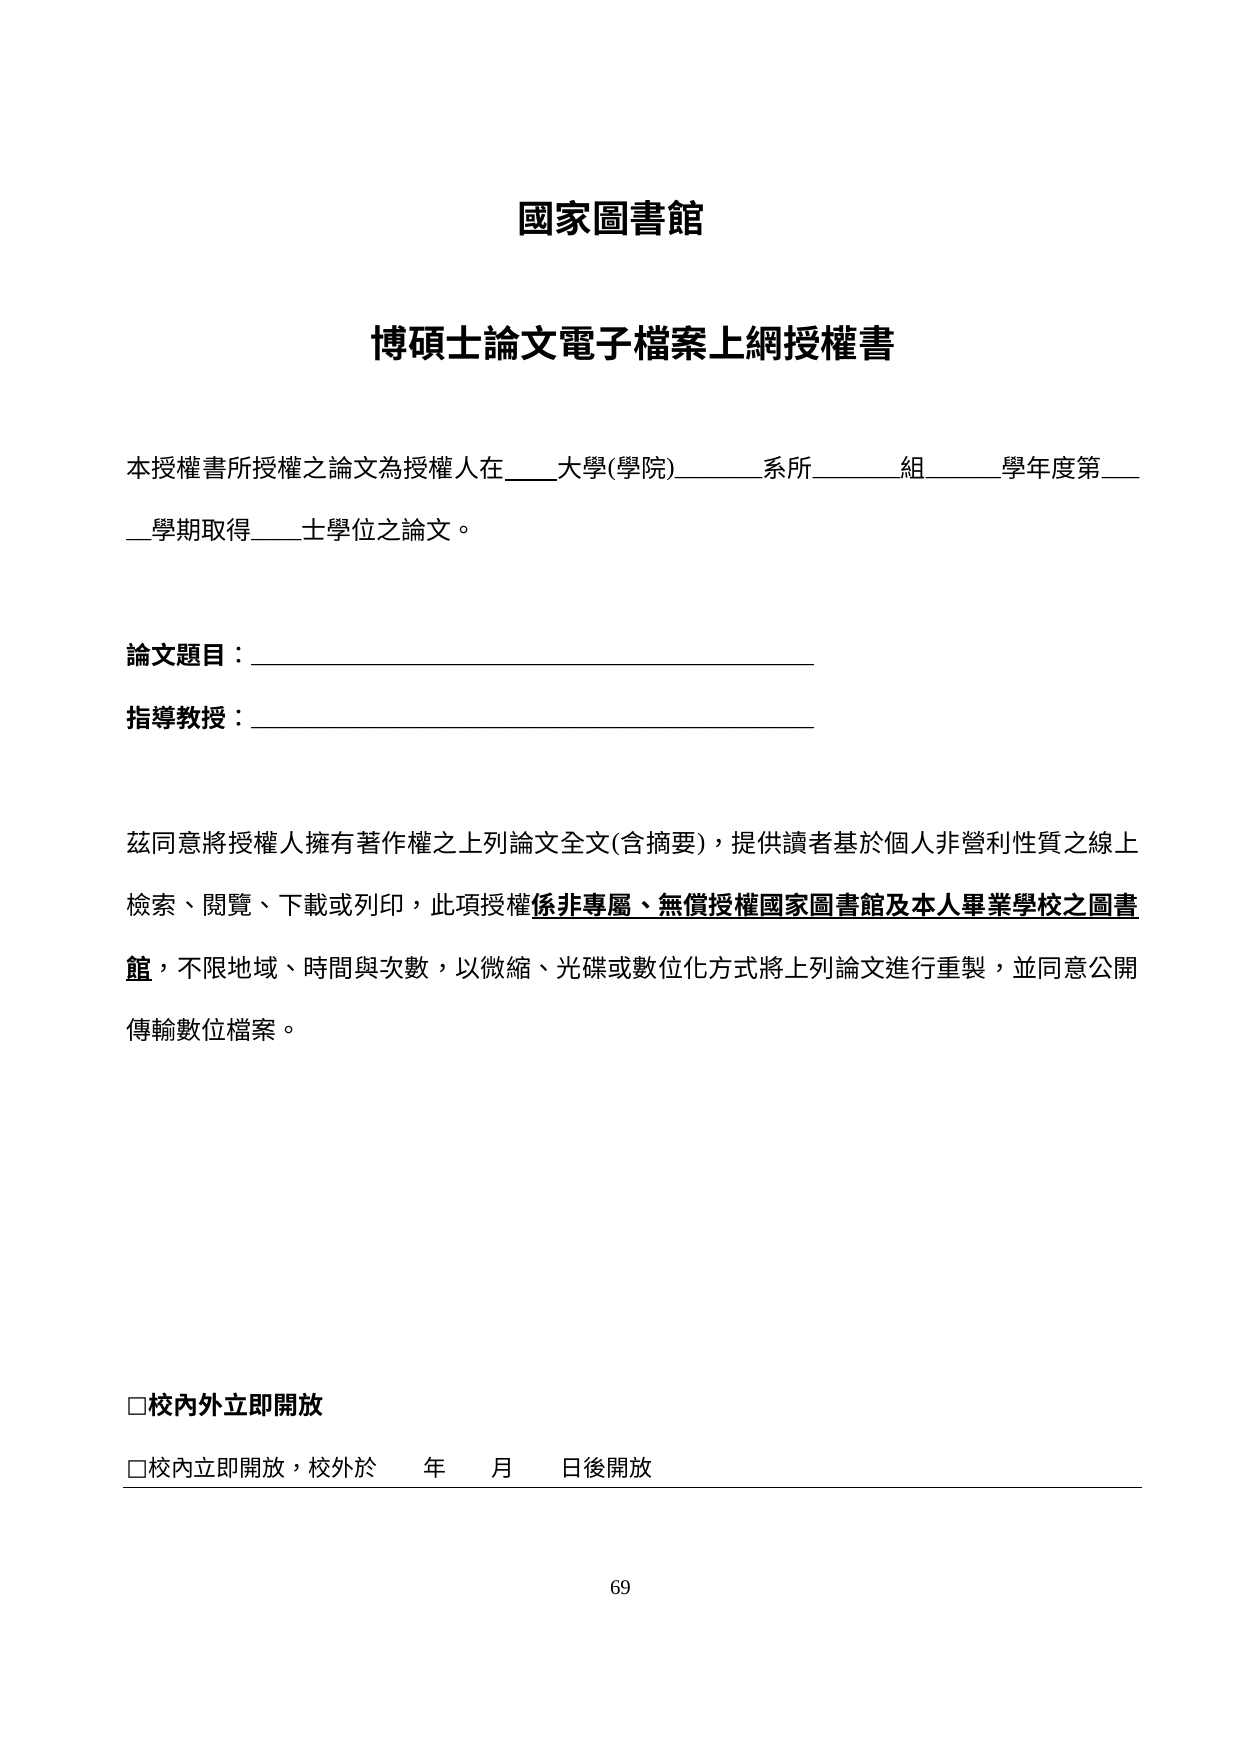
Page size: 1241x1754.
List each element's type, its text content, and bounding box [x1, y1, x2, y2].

table_header 國家圖書館 博碩士論文電子檔案上網授權書 本授權書所授權之論文為授權人在 大學(學院)_______系所_______組______學年度第_____學期取得____士學位之論文。 論文題目：_____________________________________________ 指導教授：_____________________________________________ 茲同意將授權人擁有著作權之上列論文全文(含摘要)，提供讀者基於個人非營利性質之線上檢索、閱覽、下載或列印，此項授權係非專屬、無償授權國家圖書館及本人畢業學校之圖書館，不限地域、時間與次數，以微縮、光碟或數位化方式將上列論文進行重製，並同意公開傳輸數位檔案。 □校內外立即開放 □校內立即開放，校外於 年 月 日後開放 [123, 175, 1142, 1487]
